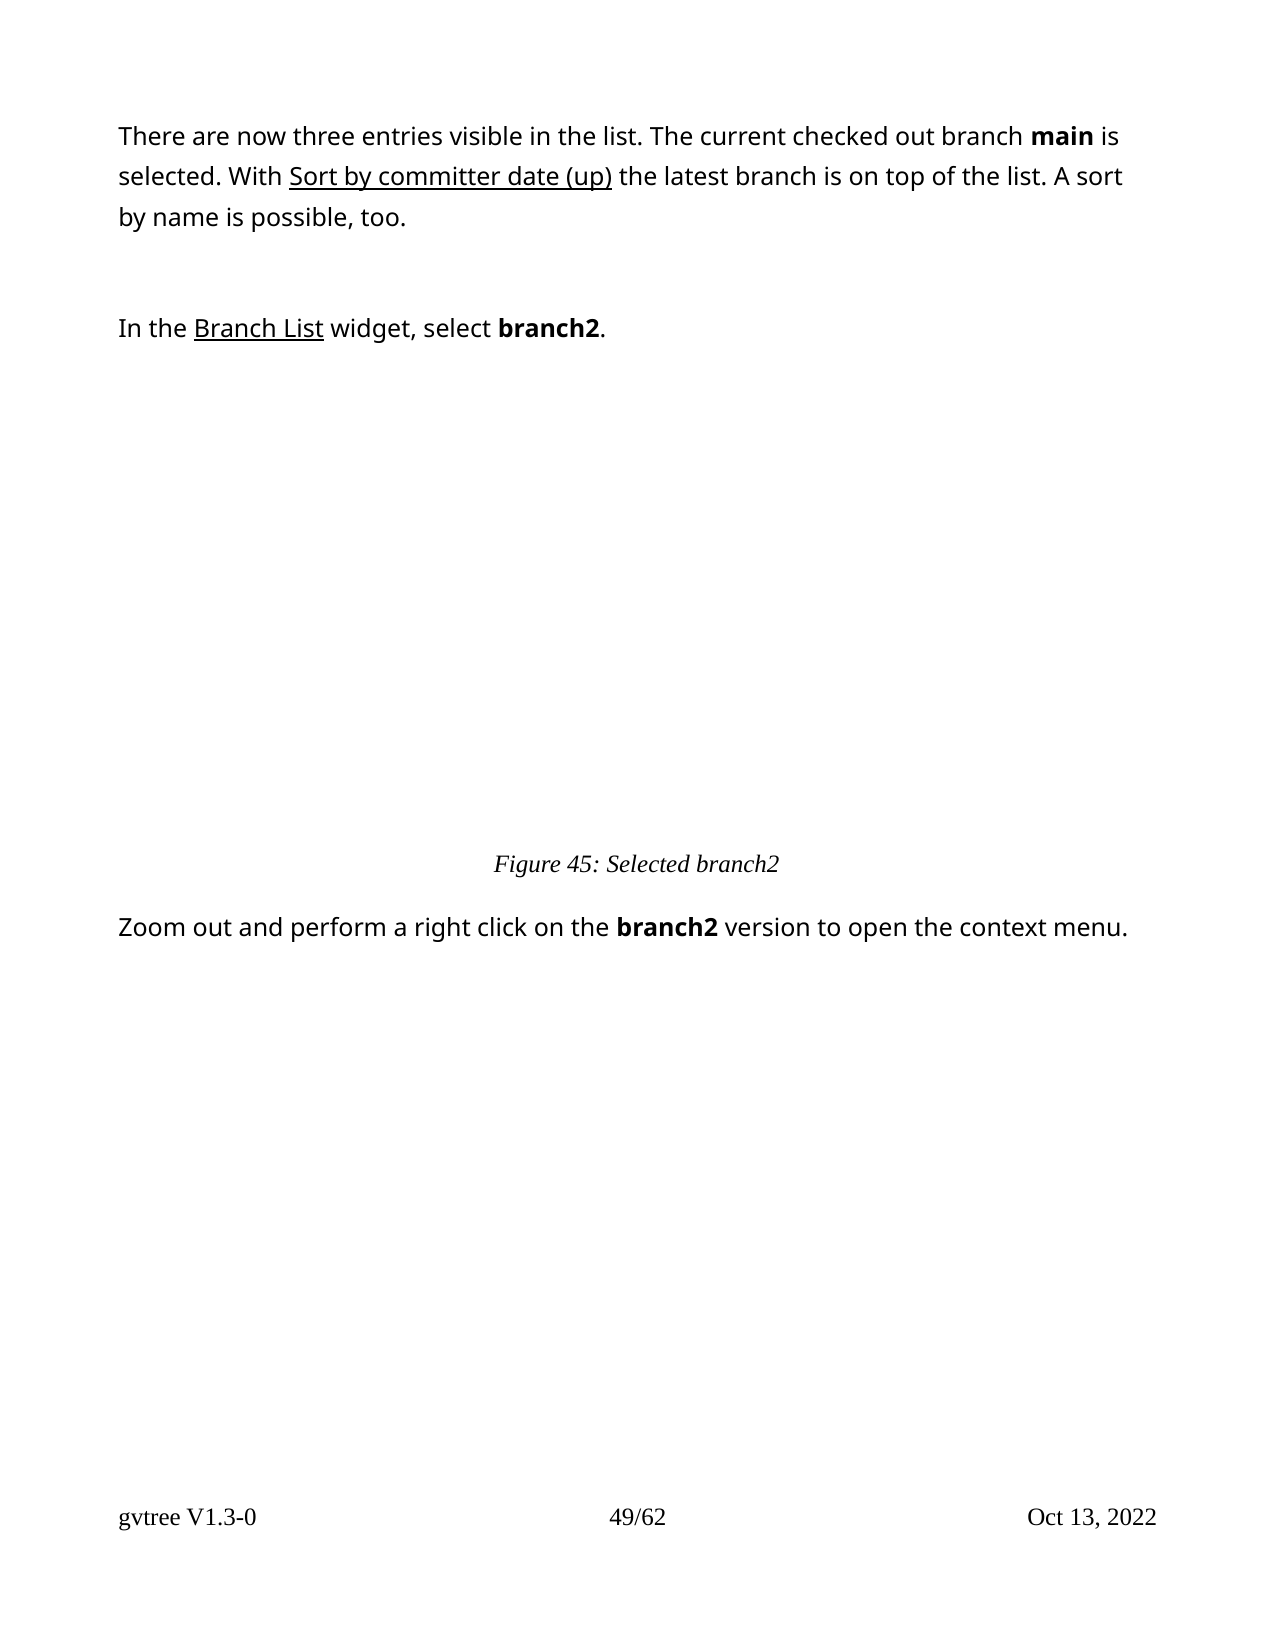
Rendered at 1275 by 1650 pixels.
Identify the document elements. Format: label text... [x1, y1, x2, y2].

text In the Branch List widget, select branch2. [118, 311, 1157, 345]
text Figure 45: Selected branch2 [348, 378, 927, 878]
text Zoom out and perform a right click on the branch2 version to open the context menu. [118, 910, 1157, 944]
text There are now three entries visible in the list. The current checked out branch main is selected. With Sort by committer date (up) the latest branch is on top of the list. A sort by name is possible, too. [118, 118, 1157, 234]
